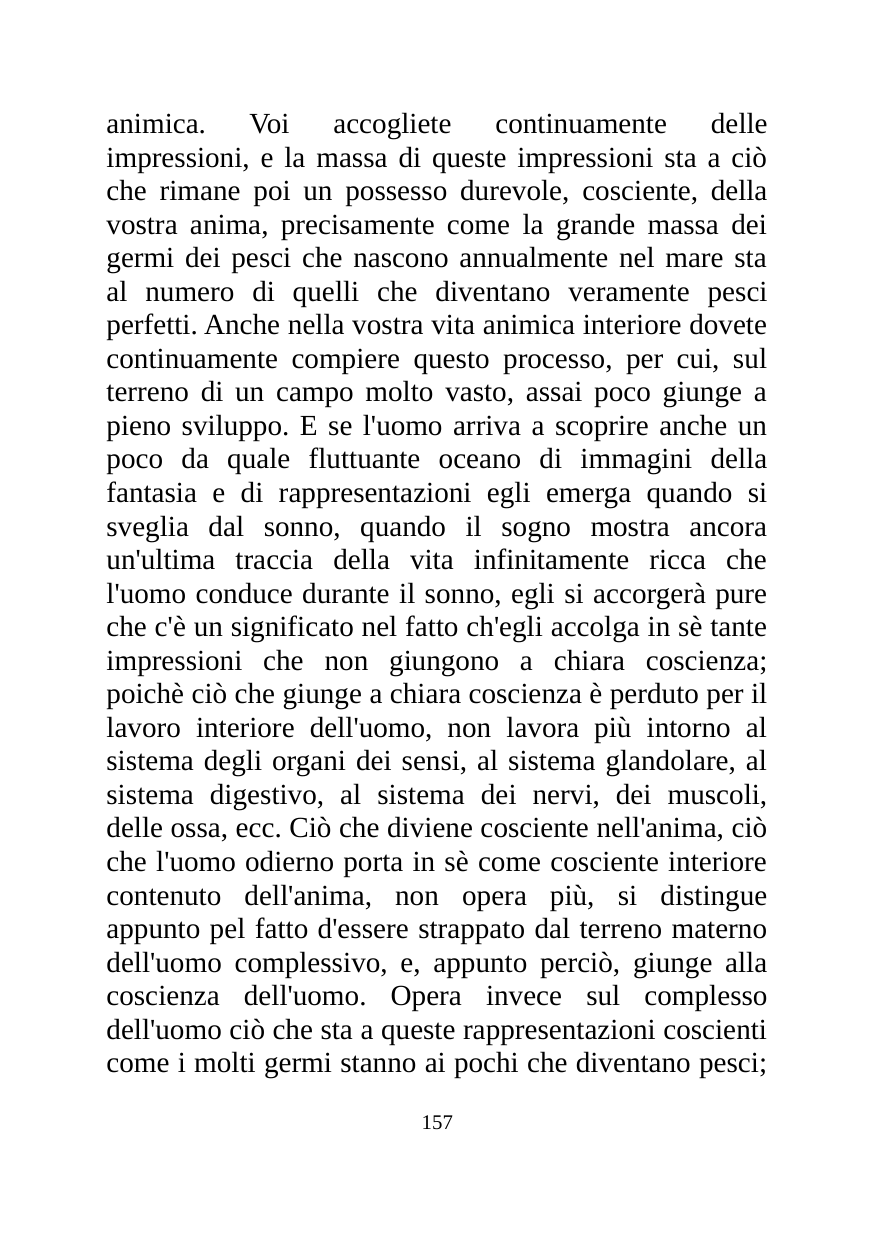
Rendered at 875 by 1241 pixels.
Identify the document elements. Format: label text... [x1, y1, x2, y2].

text animica. Voi accogliete continuamente delle impressioni, e la massa di queste impressioni sta a ciò che rimane poi un possesso durevole, cosciente, della vostra anima, precisamente come la grande massa dei germi dei pesci che nascono annualmente nel mare sta al numero di quelli che diventano veramente pesci perfetti. Anche nella vostra vita animica interiore dovete continuamente compiere questo processo, per cui, sul terreno di un campo molto vasto, assai poco giunge a pieno sviluppo. E se l'uomo arriva a scoprire anche un poco da quale fluttuante oceano di immagini della fantasia e di rappresentazioni egli emerga quando si sveglia dal sonno, quando il sogno mostra ancora un'ultima traccia della vita infinitamente ricca che l'uomo conduce durante il sonno, egli si accorgerà pure che c'è un significato nel fatto ch'egli accolga in sè tante impressioni che non giungono a chiara coscienza; poichè ciò che giunge a chiara coscienza è perduto per il lavoro interiore dell'uomo, non lavora più intorno al sistema degli organi dei sensi, al sistema glandolare, al sistema digestivo, al sistema dei nervi, dei muscoli, delle ossa, ecc. Ciò che diviene cosciente nell'anima, ciò che l'uomo odierno porta in sè come cosciente interiore contenuto dell'anima, non opera più, si distingue appunto pel fatto d'essere strappato dal terreno materno dell'uomo complessivo, e, appunto perciò, giunge alla coscienza dell'uomo. Opera invece sul complesso dell'uomo ciò che sta a queste rappresentazioni coscienti come i molti germi stanno ai pochi che diventano pesci; [106, 106, 768, 1079]
